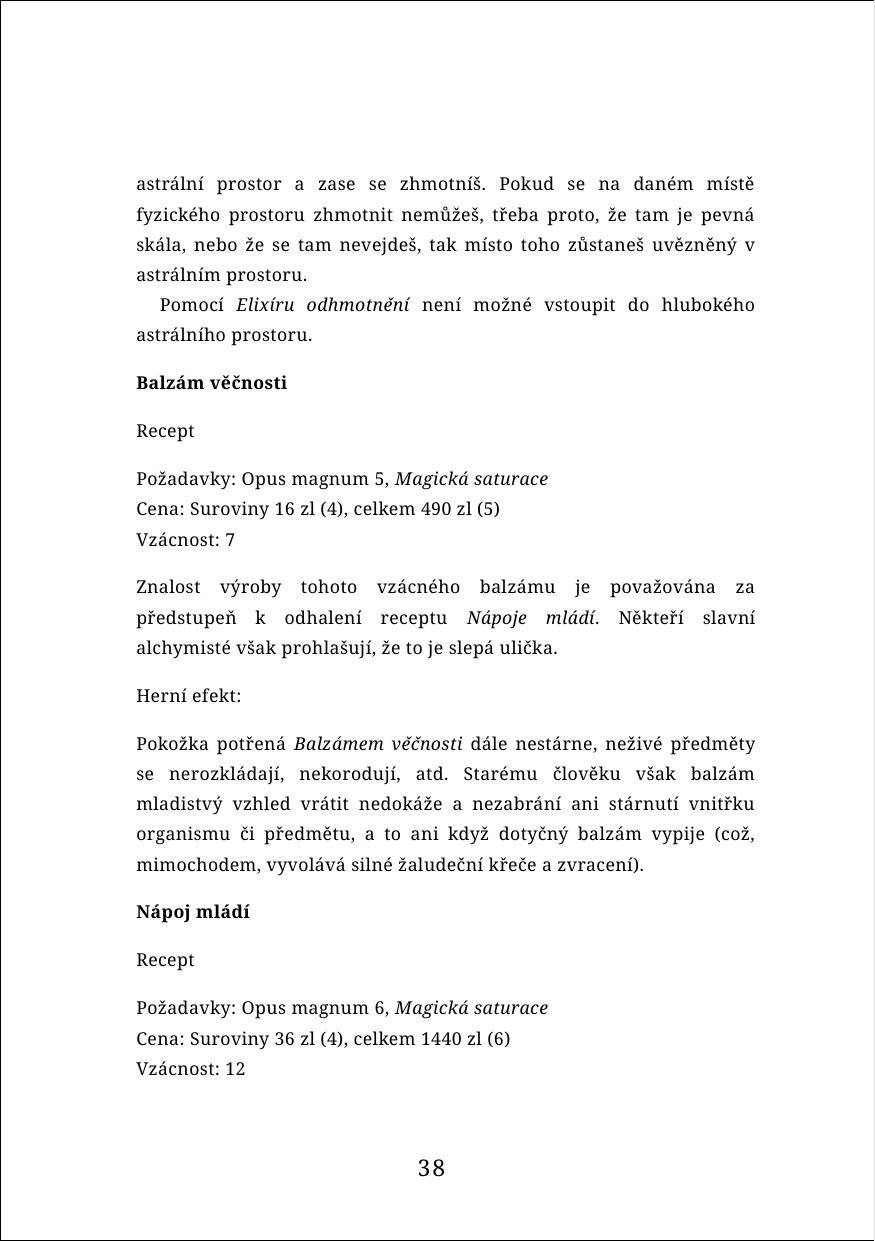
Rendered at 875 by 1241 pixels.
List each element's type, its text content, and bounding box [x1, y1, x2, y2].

text Pokožka potřená Balzámem věčnosti dále nestárne, neživé předměty se nerozkládají, nekorodují, atd. Starému člověku však balzám mladistvý vzhled vrátit nedokáže a nezabrání ani stárnutí vnitřku organismu či předmětu, a to ani když dotyčný balzám vypije (což, mimochodem, vyvolává silné žaludeční křeče a zvracení). [136, 731, 756, 876]
text Recept [136, 948, 756, 972]
text Balzám věčnosti [136, 371, 756, 395]
text Recept [136, 419, 756, 443]
text astrální prostor a zase se zhmotníš. Pokud se na daném místě fyzického prostoru zhmotnit nemůžeš, třeba proto, že tam je pevná skála, nebo že se tam nevejdeš, tak místo toho zůstaneš uvězněný v astrálním prostoru. Pomocí Elixíru odhmotnění není možné vstoupit do hlubokého astrálního prostoru. [136, 172, 756, 347]
text Znalost výroby tohoto vzácného balzámu je považována za předstupeň k odhalení receptu Nápoje mládí. Někteří slavní alchymisté však prohlašují, že to je slepá ulička. [136, 575, 756, 659]
text Požadavky: Opus magnum 5, Magická saturace Cena: Suroviny 16 zl (4), celkem 490 zl (5) Vzácnost: 7 [136, 467, 756, 551]
text Nápoj mládí [136, 900, 756, 924]
text Herní efekt: [136, 683, 756, 707]
text Požadavky: Opus magnum 6, Magická saturace Cena: Suroviny 36 zl (4), celkem 1440 zl (6) Vzácnost: 12 [136, 996, 756, 1080]
